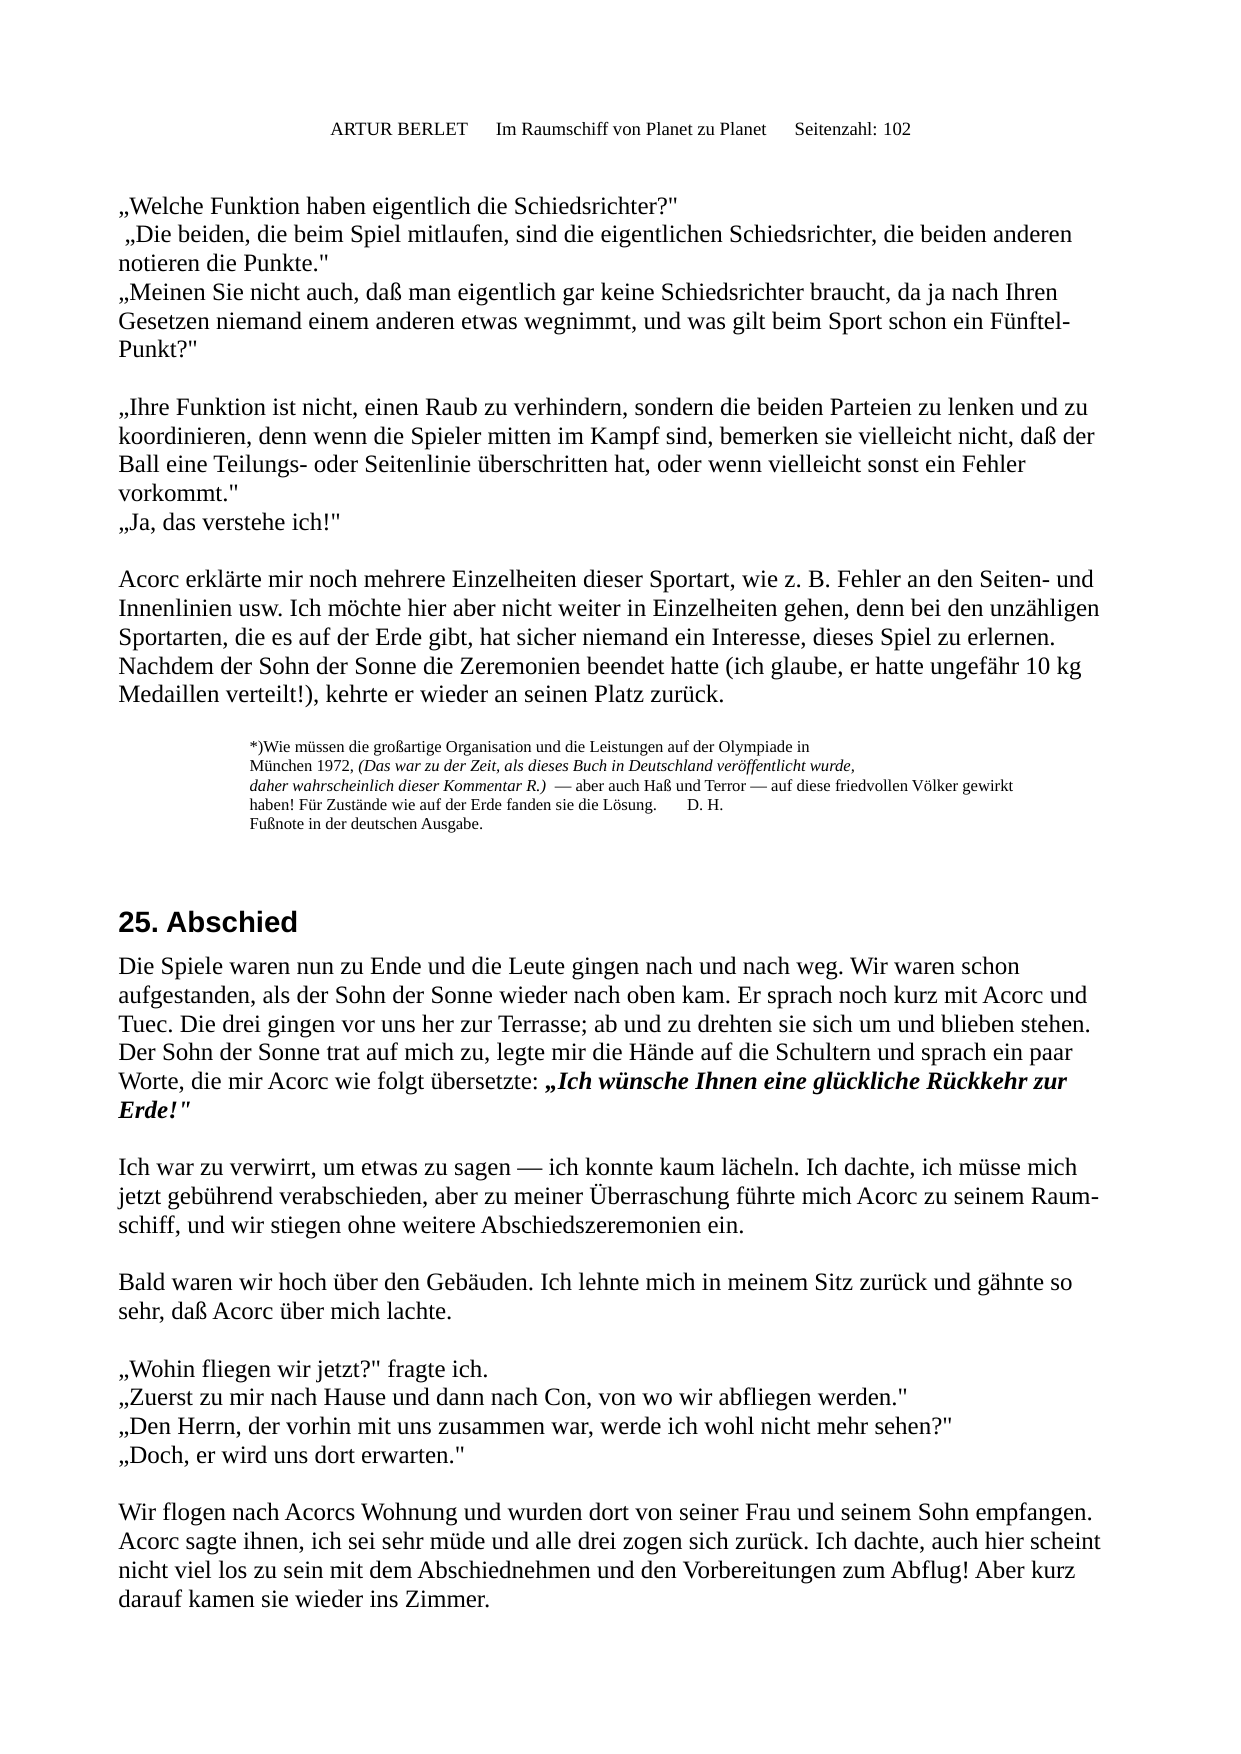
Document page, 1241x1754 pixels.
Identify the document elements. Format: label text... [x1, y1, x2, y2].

text *)Wie müssen die großartige Organisation und die Leistungen auf der Olympiade in [249, 737, 1123, 756]
text „Die beiden, die beim Spiel mitlaufen, sind die eigent­lichen Schiedsrichter, die beiden anderen notieren die Punkte." [118, 219, 1123, 277]
text „Wohin fliegen wir jetzt?" fragte ich. [118, 1354, 1123, 1382]
text haben! Für Zustände wie auf der Erde fanden sie die Lösung. D. H. [249, 794, 1123, 814]
text daher wahrscheinlich dieser Kommentar R.) — aber auch Haß und Terror — auf diese friedvollen Völker gewirkt [249, 775, 1123, 794]
text München 1972, (Das war zu der Zeit, als dieses Buch in Deutschland veröffentlicht wurde, [249, 756, 1123, 775]
text Nachdem der Sohn der Sonne die Zeremonien beendet hatte (ich glaube, er hatte ungefähr 10 kg Medaillen verteilt!), kehrte er wieder an seinen Platz zurück. [118, 651, 1123, 708]
text Wir flogen nach Acorcs Wohnung und wurden dort von seiner Frau und seinem Sohn empfangen. Acorc sagte ihnen, ich sei sehr müde und alle drei zogen sich zurück. Ich dachte, auch hier scheint nicht viel los zu sein mit dem Abschiednehmen und den Vorbereitungen zum Ab­flug! Aber kurz darauf kamen sie wieder ins Zimmer. [118, 1497, 1123, 1612]
text „Meinen Sie nicht auch, daß man eigentlich gar keine Schiedsrichter braucht, da ja nach Ihren Gesetzen niemand einem anderen etwas wegnimmt, und was gilt beim Sport schon ein Fünftel-Punkt?" [118, 277, 1123, 363]
text „Doch, er wird uns dort erwarten." [118, 1440, 1123, 1469]
subtitle 25. Abschied [118, 905, 1123, 939]
text „Ihre Funktion ist nicht, einen Raub zu verhindern, son­dern die beiden Parteien zu lenken und zu koordinieren, denn wenn die Spieler mitten im Kampf sind, bemerken sie vielleicht nicht, daß der Ball eine Teilungs- oder Seitenlinie überschritten hat, oder wenn vielleicht sonst ein Fehler vorkommt." [118, 392, 1123, 507]
text „Ja, das verstehe ich!" [118, 507, 1123, 536]
text Acorc erklärte mir noch mehrere Einzelheiten dieser Sportart, wie z. B. Fehler an den Seiten- und Innen­linien usw. Ich möchte hier aber nicht weiter in Einzelhei­ten gehen, denn bei den unzähligen Sportarten, die es auf der Erde gibt, hat sicher niemand ein Interesse, dieses Spiel zu erlernen. [118, 564, 1123, 651]
text Die Spiele waren nun zu Ende und die Leute gingen nach und nach weg. Wir waren schon aufgestanden, als der Sohn der Sonne wieder nach oben kam. Er sprach noch kurz mit Acorc und Tuec. Die drei gingen vor uns her zur Terrasse; ab und zu drehten sie sich um und blieben stehen. Der Sohn der Sonne trat auf mich zu, legte mir die Hände auf die Schultern und sprach ein paar Worte, die mir Acorc wie folgt übersetzte: „Ich wünsche Ihnen eine glückliche Rückkehr zur Erde!" [118, 951, 1123, 1124]
text „Den Herrn, der vorhin mit uns zusammen war, werde ich wohl nicht mehr sehen?" [118, 1411, 1123, 1440]
text Bald waren wir hoch über den Gebäuden. Ich lehnte mich in meinem Sitz zurück und gähnte so sehr, daß Acorc über mich lachte. [118, 1267, 1123, 1325]
text Fußnote in der deutschen Ausgabe. [249, 814, 1123, 833]
text Ich war zu verwirrt, um etwas zu sagen — ich konnte kaum lächeln. Ich dachte, ich müsse mich jetzt gebührend verabschieden, aber zu meiner Überraschung führte mich Acorc zu seinem Raum­schiff, und wir stiegen ohne weitere Abschiedszeremonien ein. [118, 1152, 1123, 1239]
text „Welche Funktion haben eigentlich die Schiedsrichter?" [118, 191, 1123, 219]
text „Zuerst zu mir nach Hause und dann nach Con, von wo wir abfliegen werden." [118, 1382, 1123, 1411]
